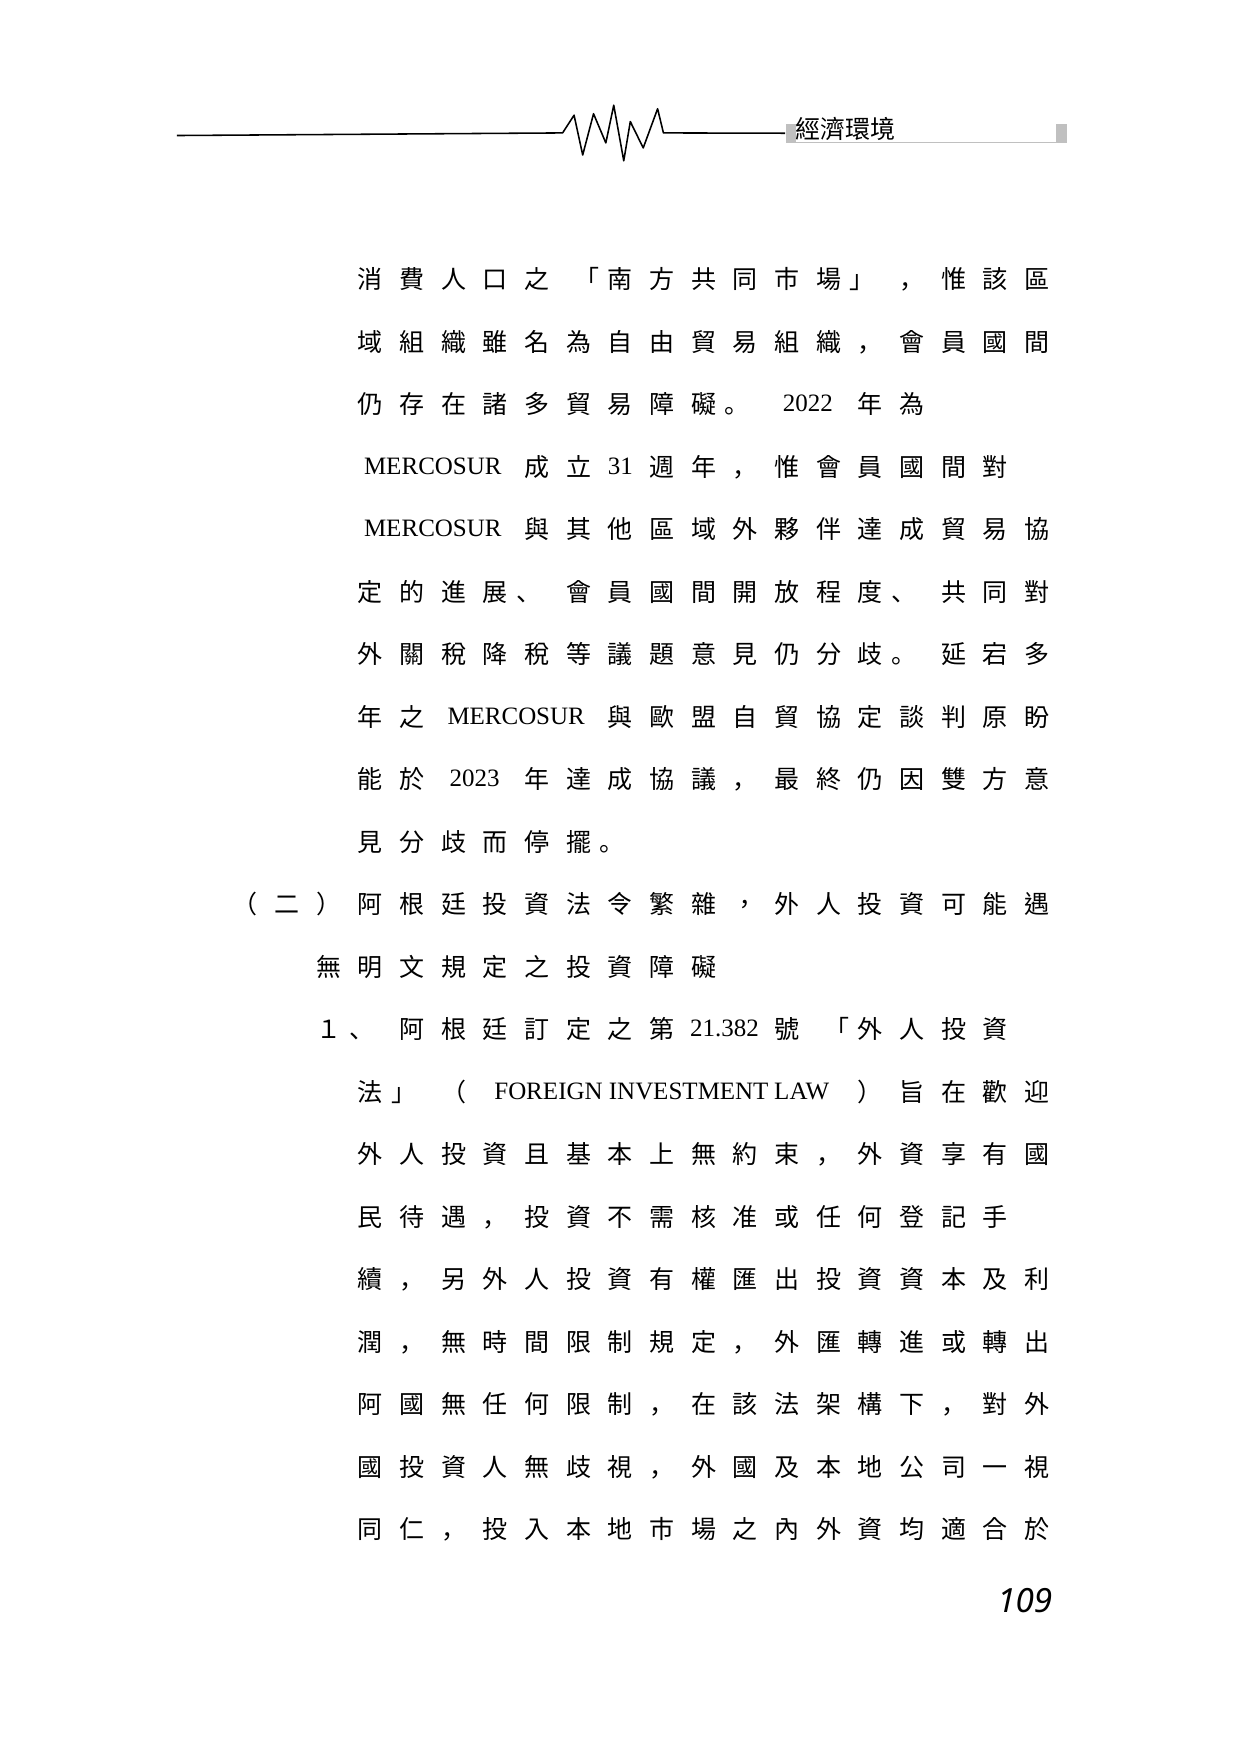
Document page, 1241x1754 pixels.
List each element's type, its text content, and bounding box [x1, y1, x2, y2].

text （二）阿根廷投資法令繁雜，外人投資可能遇無明文規定之投資障礙 [207, 861, 1058, 986]
text 消費人口之「南方共同市場」，惟該區域組織雖名為自由貿易組織，會員國間仍存在諸多貿易障礙。2022年為MERCOSUR成立31週年，惟會員國間對MERCOSUR與其他區域外夥伴達成貿易協定的進展、會員國間開放程度、共同對外關稅降稅等議題意見仍分歧。延宕多年之MERCOSUR與歐盟自貿協定談判原盼能於2023年達成協議，最終仍因雙方意見分歧而停擺。 [281, 236, 1058, 861]
text １、阿根廷訂定之第21.382號「外人投資法」（FOREIGN INVESTMENT LAW）旨在歡迎外人投資且基本上無約束，外資享有國民待遇，投資不需核准或任何登記手續，另外人投資有權匯出投資資本及利潤，無時間限制規定，外匯轉進或轉出阿國無任何限制，在該法架構下，對外國投資人無歧視，外國及本地公司一視同仁，投入本地市場之內外資均適合於 [281, 986, 1058, 1549]
